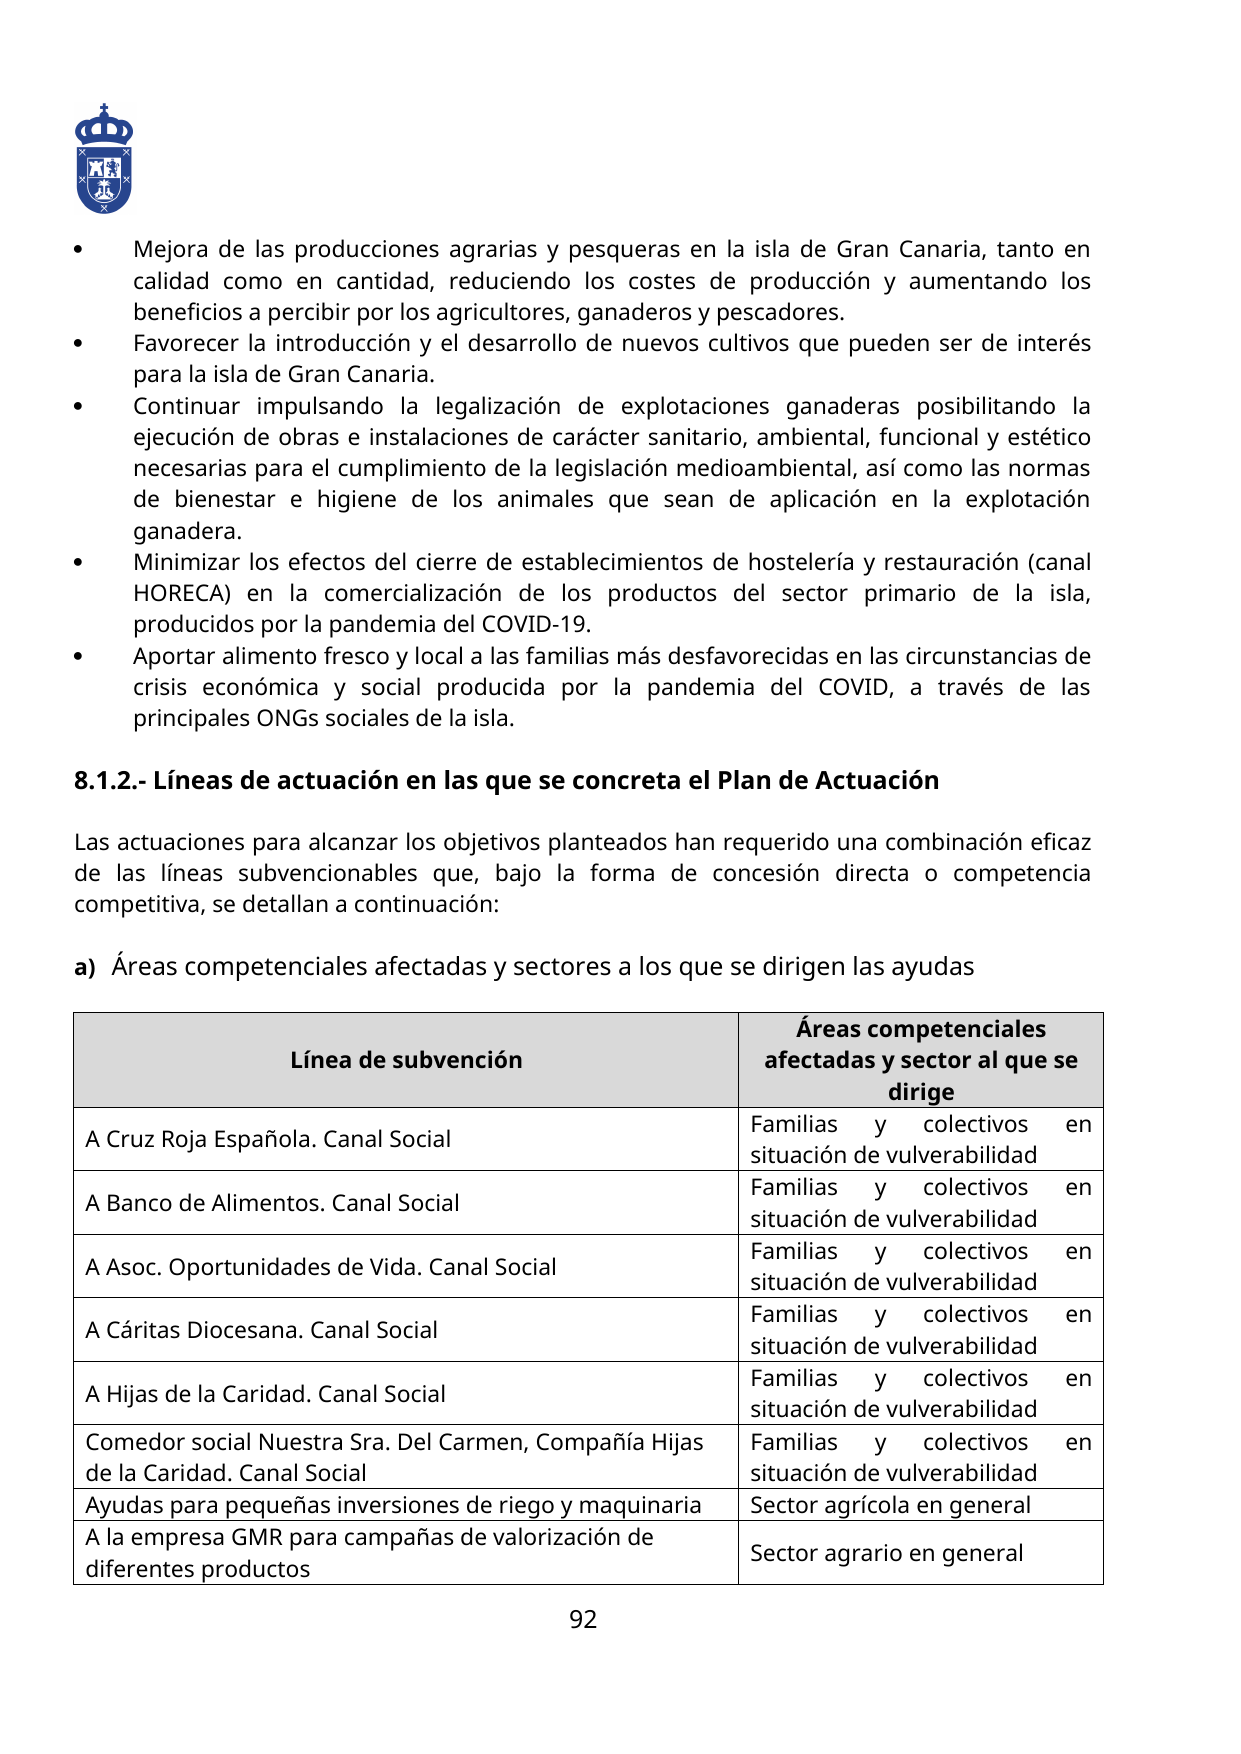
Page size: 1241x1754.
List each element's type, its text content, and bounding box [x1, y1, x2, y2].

table_cell A la empresa GMR para campañas de valorización de diferentes productos [74, 1521, 738, 1584]
table_cell A Asoc. Oportunidades de Vida. Canal Social [74, 1235, 738, 1297]
table_cell Familias y colectivos en situación de vulverabilidad [739, 1425, 1103, 1488]
list Aportar alimento fresco y local a las familias más desfavorecidas en las circunstancias de crisis económica y social producida por la pandemia del COVID, a través de las principales ONGs sociales de la isla. [74, 639, 1092, 733]
table_cell Familias y colectivos en situación de vulverabilidad [739, 1108, 1103, 1170]
table_cell A Cáritas Diocesana. Canal Social [74, 1298, 738, 1361]
table_cell Sector agrario en general [739, 1521, 1103, 1584]
picture [73, 102, 137, 215]
table_cell Sector agrícola en general [739, 1489, 1103, 1520]
table_cell Familias y colectivos en situación de vulverabilidad [739, 1235, 1103, 1297]
table_header Áreas competenciales afectadas y sector al que se dirige [739, 1013, 1103, 1107]
table_cell A Hijas de la Caridad. Canal Social [74, 1362, 738, 1424]
list Favorecer la introducción y el desarrollo de nuevos cultivos que pueden ser de interés para la isla de Gran Canaria. [74, 327, 1092, 389]
table_header Línea de subvención [74, 1013, 738, 1107]
table_cell Familias y colectivos en situación de vulverabilidad [739, 1362, 1103, 1424]
table_cell Ayudas para pequeñas inversiones de riego y maquinaria [74, 1489, 738, 1520]
list Mejora de las producciones agrarias y pesqueras en la isla de Gran Canaria, tanto en calidad como en cantidad, reduciendo los costes de producción y aumentando los beneficios a percibir por los agricultores, ganaderos y pescadores. [74, 233, 1092, 327]
list Minimizar los efectos del cierre de establecimientos de hostelería y restauración (canal HORECA) en la comercialización de los productos del sector primario de la isla, producidos por la pandemia del COVID-19. [74, 546, 1092, 639]
table_cell Comedor social Nuestra Sra. Del Carmen, Compañía Hijas de la Caridad. Canal Social [74, 1425, 738, 1488]
table_cell Familias y colectivos en situación de vulverabilidad [739, 1298, 1103, 1361]
list Áreas competenciales afectadas y sectores a los que se dirigen las ayudas [74, 949, 1092, 983]
table_cell A Banco de Alimentos. Canal Social [74, 1171, 738, 1234]
text Las actuaciones para alcanzar los objetivos planteados han requerido una combinación eficaz de las líneas subvencionables que, bajo la forma de concesión directa o competencia competitiva, se detallan a continuación: [74, 826, 1092, 919]
table_cell Familias y colectivos en situación de vulverabilidad [739, 1171, 1103, 1234]
list Continuar impulsando la legalización de explotaciones ganaderas posibilitando la ejecución de obras e instalaciones de carácter sanitario, ambiental, funcional y estético necesarias para el cumplimiento de la legislación medioambiental, así como las normas de bienestar e higiene de los animales que sean de aplicación en la explotación ganadera. [74, 389, 1092, 546]
text 8.1.2.- Líneas de actuación en las que se concreta el Plan de Actuación [74, 762, 1092, 797]
table_cell A Cruz Roja Española. Canal Social [74, 1108, 738, 1170]
